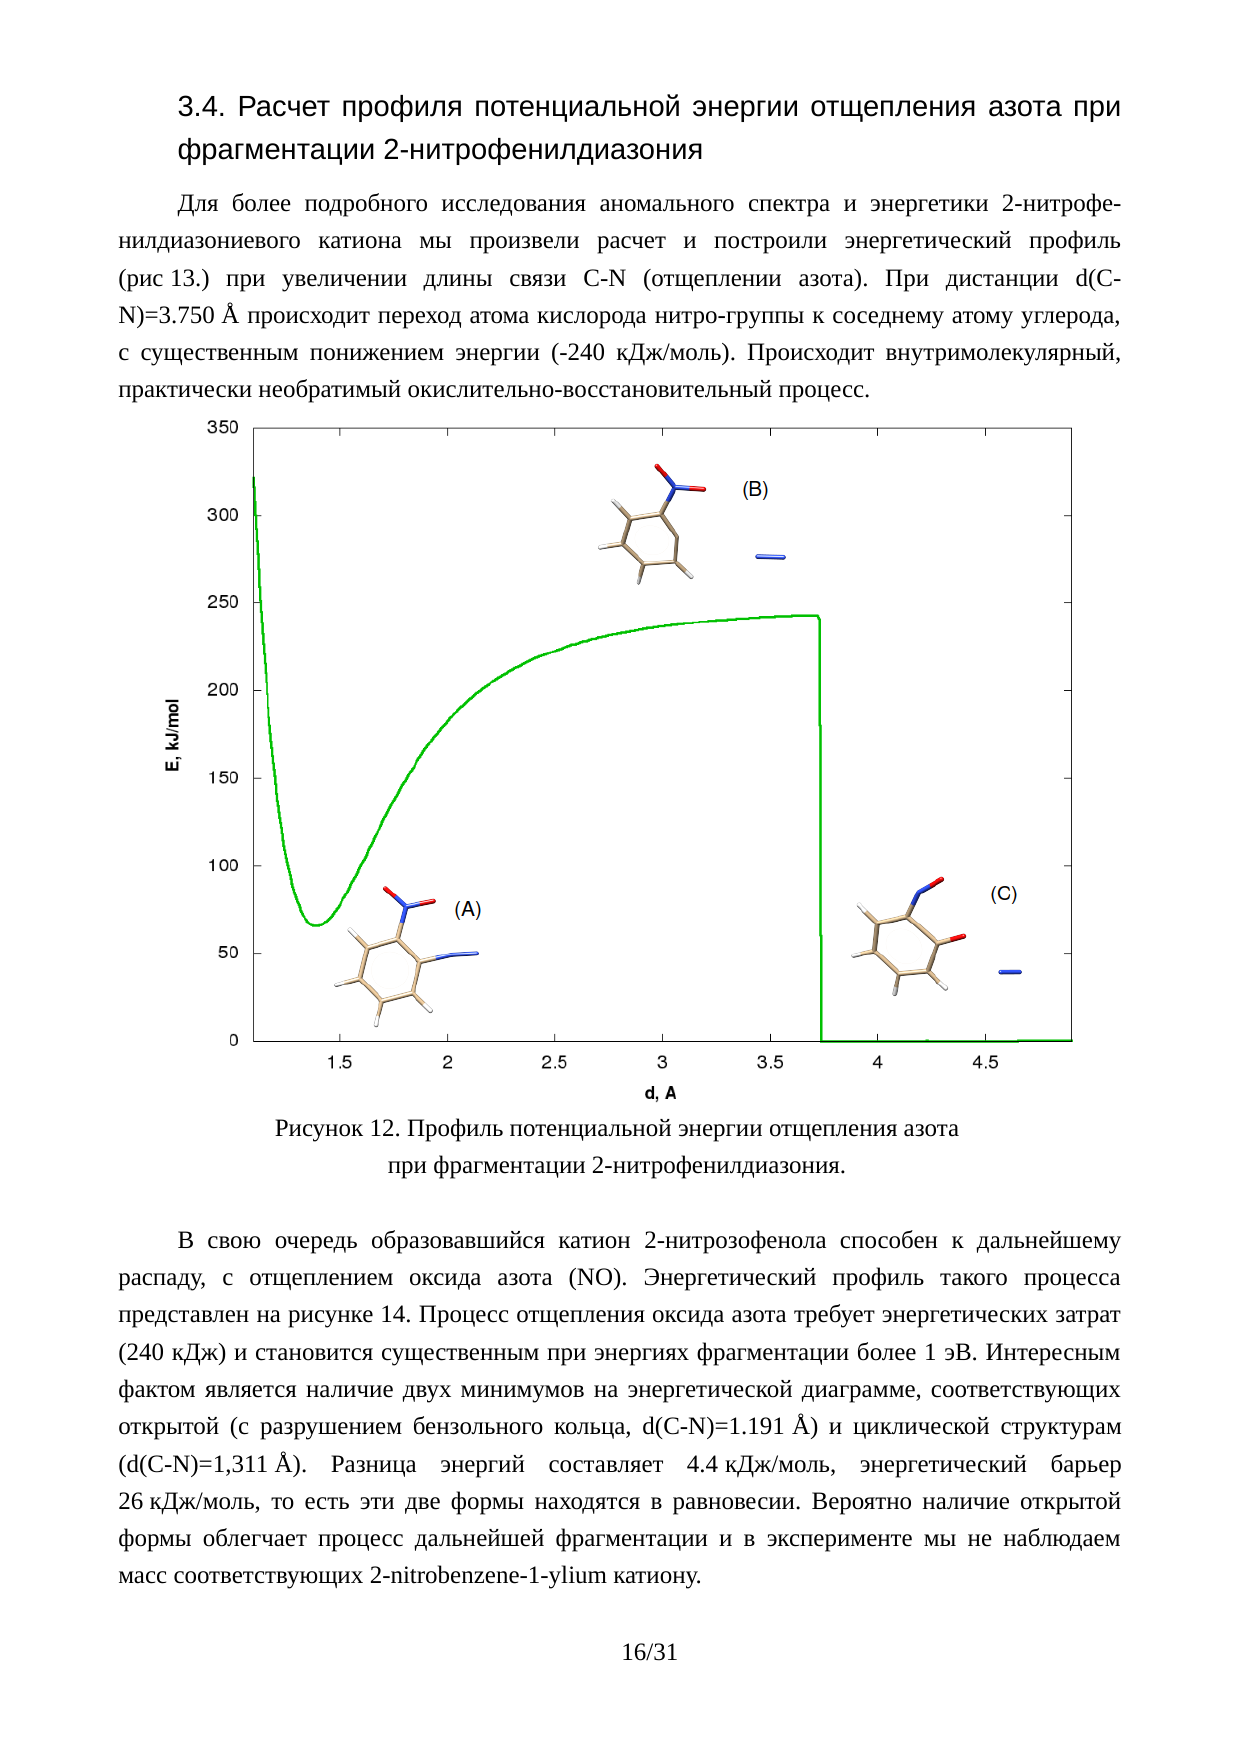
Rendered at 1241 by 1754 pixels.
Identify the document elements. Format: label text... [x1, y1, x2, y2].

text Для более подробного исследования аномального спектра и энергетики 2-нитрофе-нилдиазониевого катиона мы произвели расчет и построили энергетический профиль (рис 13.) при увеличении длины связи C-N (отщеплении азота). При дистанции d(C-N)=3.750 Å происходит переход атома кислорода нитро-группы к соседнему атому углерода, с существенным понижением энергии (-240 кДж/моль). Происходит внутримолекулярный, практически необратимый окислительно-восстановительный процесс. [118, 188, 1122, 403]
text В свою очередь образовавшийся катион 2-нитрозофенола способен к дальнейшему распаду, с отщеплением оксида азота (NO). Энергетический профиль такого процесса представлен на рисунке 14. Процесс отщепления оксида азота требует энергетических затрат (240 кДж) и становится существенным при энергиях фрагментации более 1 эВ. Интересным фактом является наличие двух минимумов на энергетической диаграмме, соответствующих открытой (с разрушением бензольного кольца, d(C-N)=1.191 Å) и циклической структурам (d(C-N)=1,311 Å). Разница энергий составляет 4.4 кДж/моль, энергетический барьер 26 кДж/моль, то есть эти две формы находятся в равновесии. Вероятно наличие открытой формы облегчает процесс дальнейшей фрагментации и в эксперименте мы не наблюдаем масс соответствующих 2-nitrobenzene-1-ylium катиону. [118, 1225, 1122, 1589]
text Рисунок 12. Профиль потенциальной энергии отщепления азота [118, 1113, 1122, 1142]
text при фрагментации 2-нитрофенилдиазония. [118, 1150, 1122, 1179]
picture [156, 411, 1084, 1105]
subtitle 3.4. Расчет профиля потенциальной энергии отщепления азота при фрагментации 2-нитрофенилдиазония [177, 88, 1122, 166]
